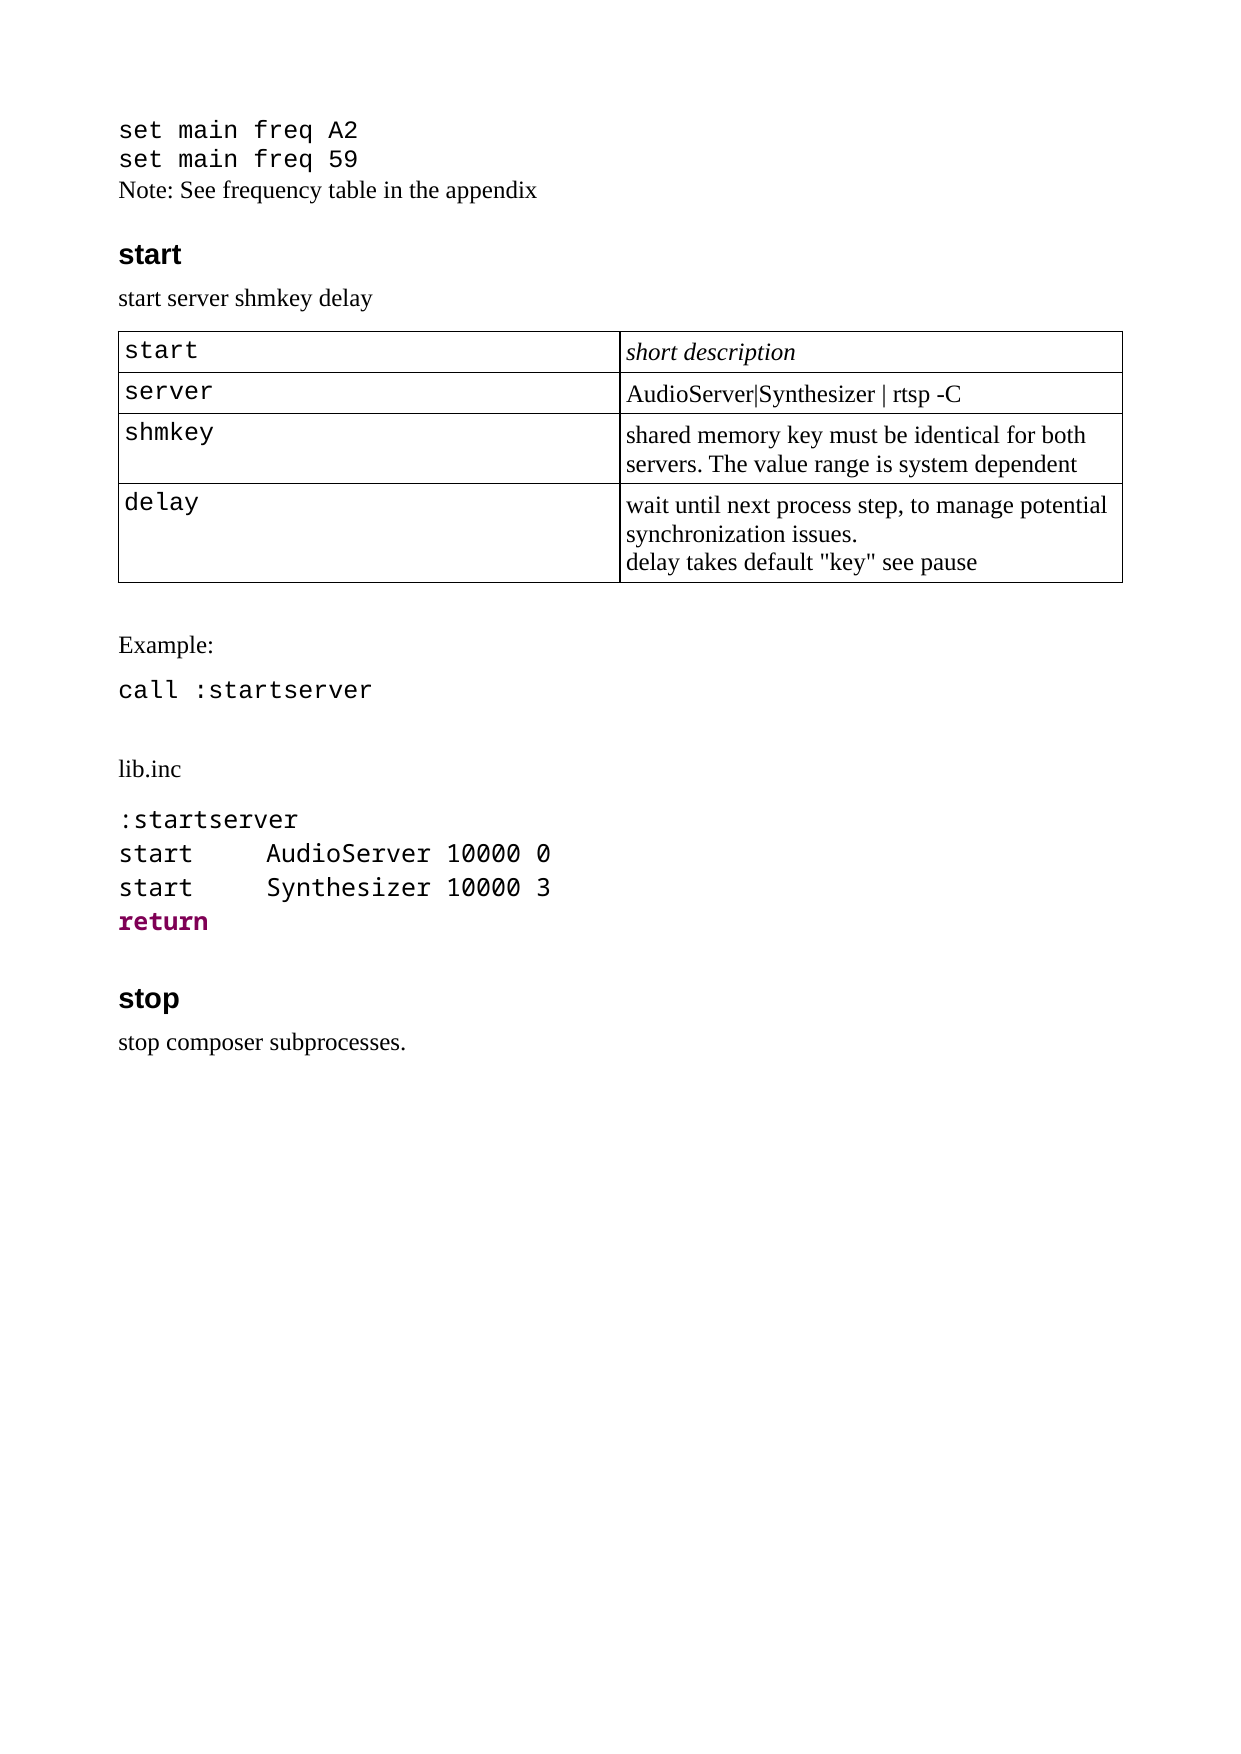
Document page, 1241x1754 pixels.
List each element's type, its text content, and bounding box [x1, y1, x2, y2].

table_cell shmkey [119, 414, 619, 483]
table_header start [119, 332, 619, 372]
text Example: [118, 631, 1122, 659]
text start Synthesizer 10000 3 [118, 870, 1122, 904]
table_header short description [621, 332, 1122, 372]
text lib.inc [118, 754, 1122, 783]
text start AudioServer 10000 0 [118, 836, 1122, 870]
text call :startserver [118, 678, 1122, 706]
text set main freq A2 [118, 118, 1122, 146]
text Note: See frequency table in the appendix [118, 175, 1122, 203]
subtitle start [118, 237, 1122, 271]
table_cell AudioServer|Synthesizer | rtsp -C [621, 373, 1122, 413]
subtitle stop [118, 981, 1122, 1015]
text return [118, 904, 1122, 938]
text stop composer subprocesses. [118, 1027, 1122, 1056]
text set main freq 59 [118, 146, 1122, 175]
text start server shmkey delay [118, 283, 1122, 312]
table_cell delay [119, 484, 619, 582]
table_cell server [119, 373, 619, 413]
table_cell wait until next process step, to manage potential synchronization issues. delay takes default "key" see pause [621, 484, 1122, 582]
text :startserver [118, 802, 1122, 836]
table_cell shared memory key must be identical for both servers. The value range is system dependent [621, 414, 1122, 483]
